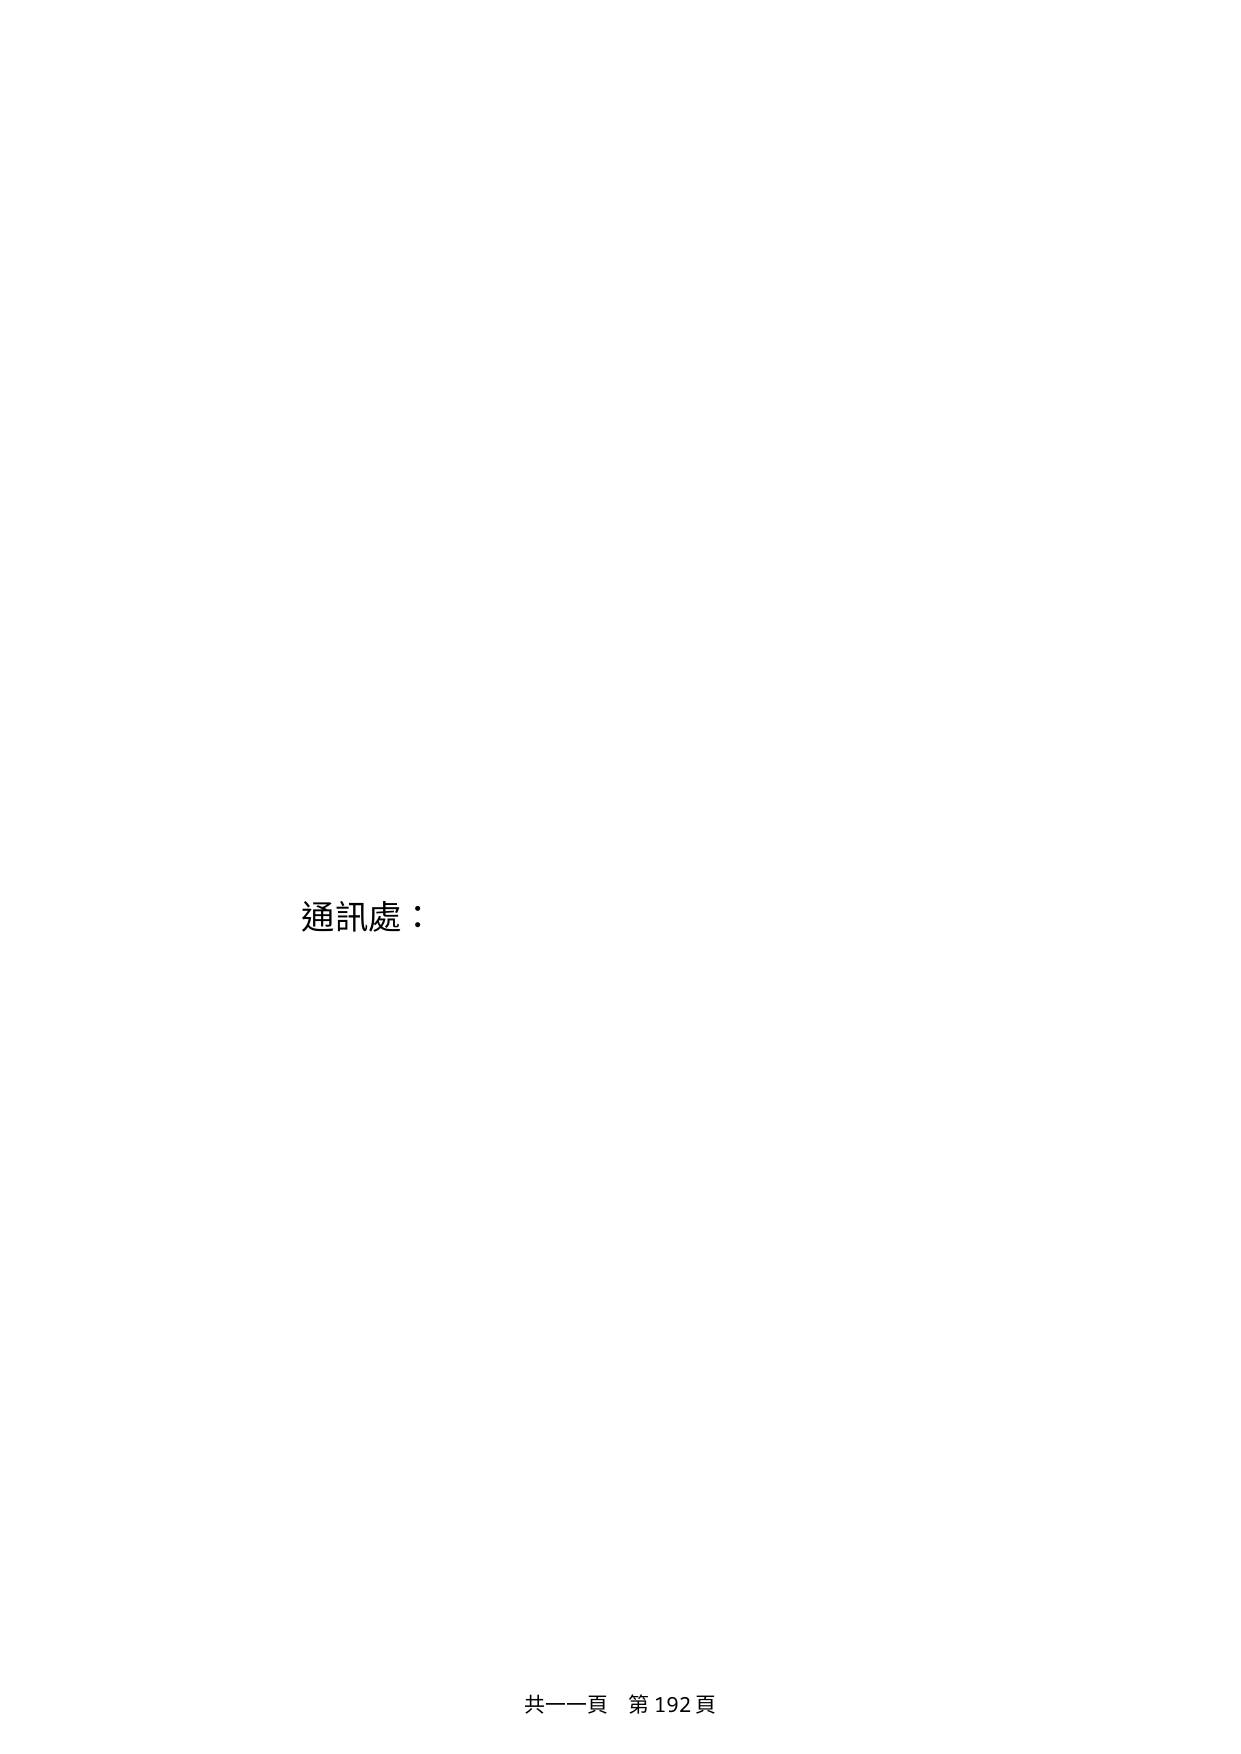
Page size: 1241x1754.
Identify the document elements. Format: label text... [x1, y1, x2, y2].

text 通訊處： [118, 874, 1122, 936]
